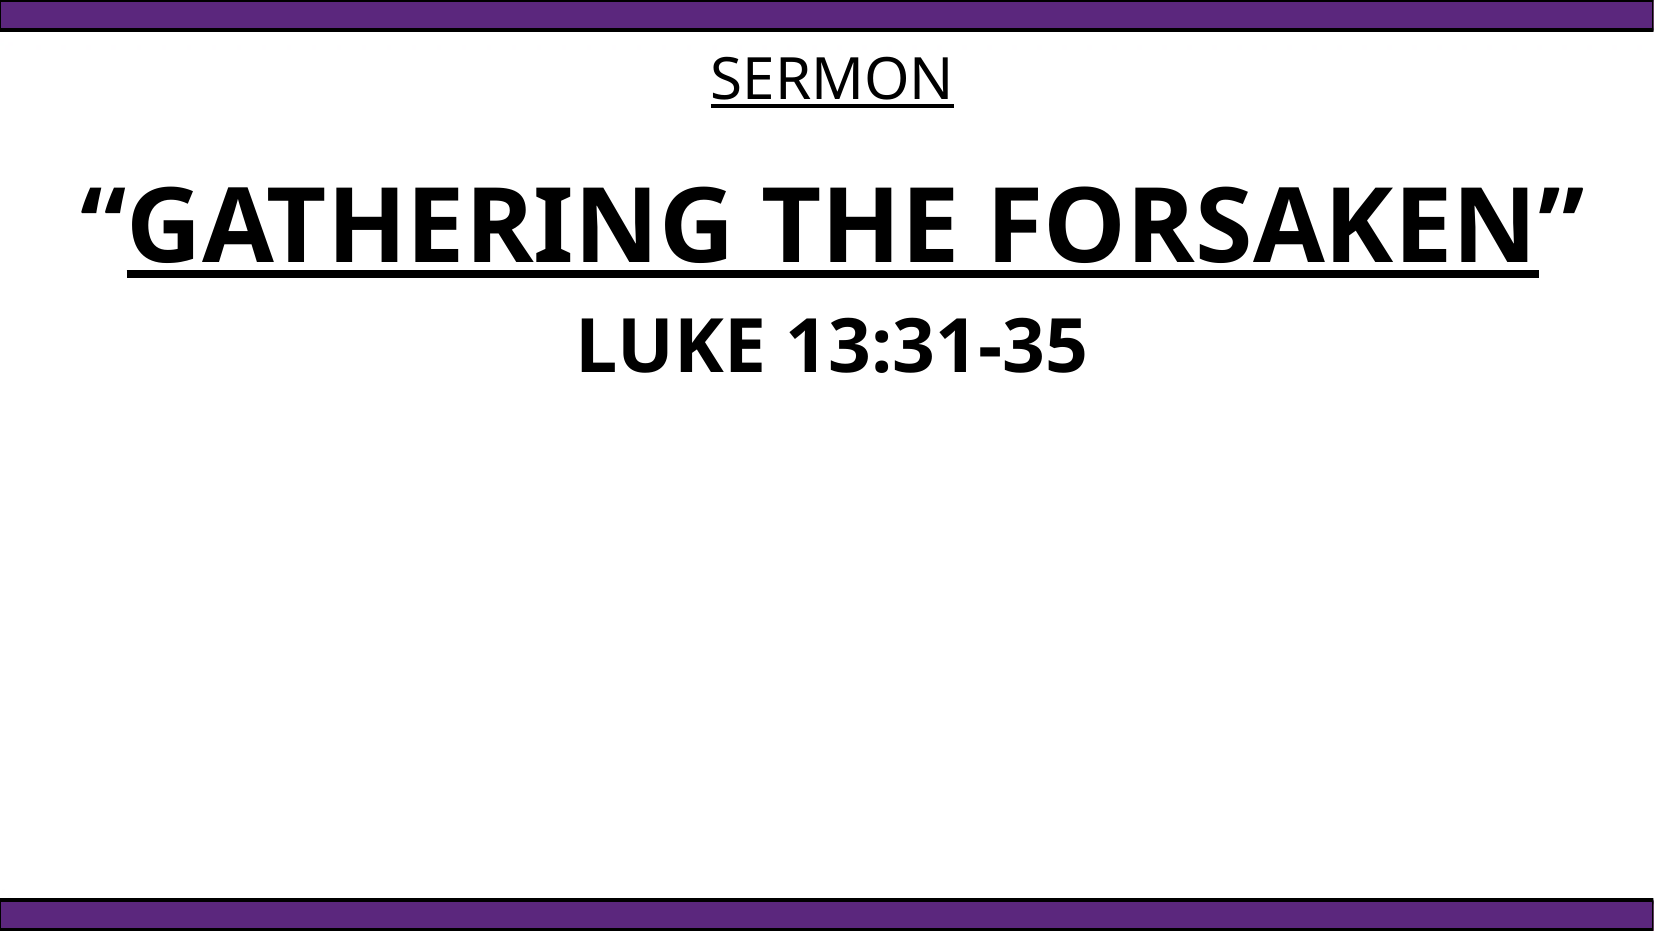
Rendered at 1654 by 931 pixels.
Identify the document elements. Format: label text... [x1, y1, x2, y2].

text_box [0, 0, 1654, 31]
picture [0, 31, 1654, 900]
text_box [0, 900, 1654, 931]
text_box SERMON “GATHERING THE FORSAKEN” LUKE 13:31-35 [45, 30, 1621, 394]
